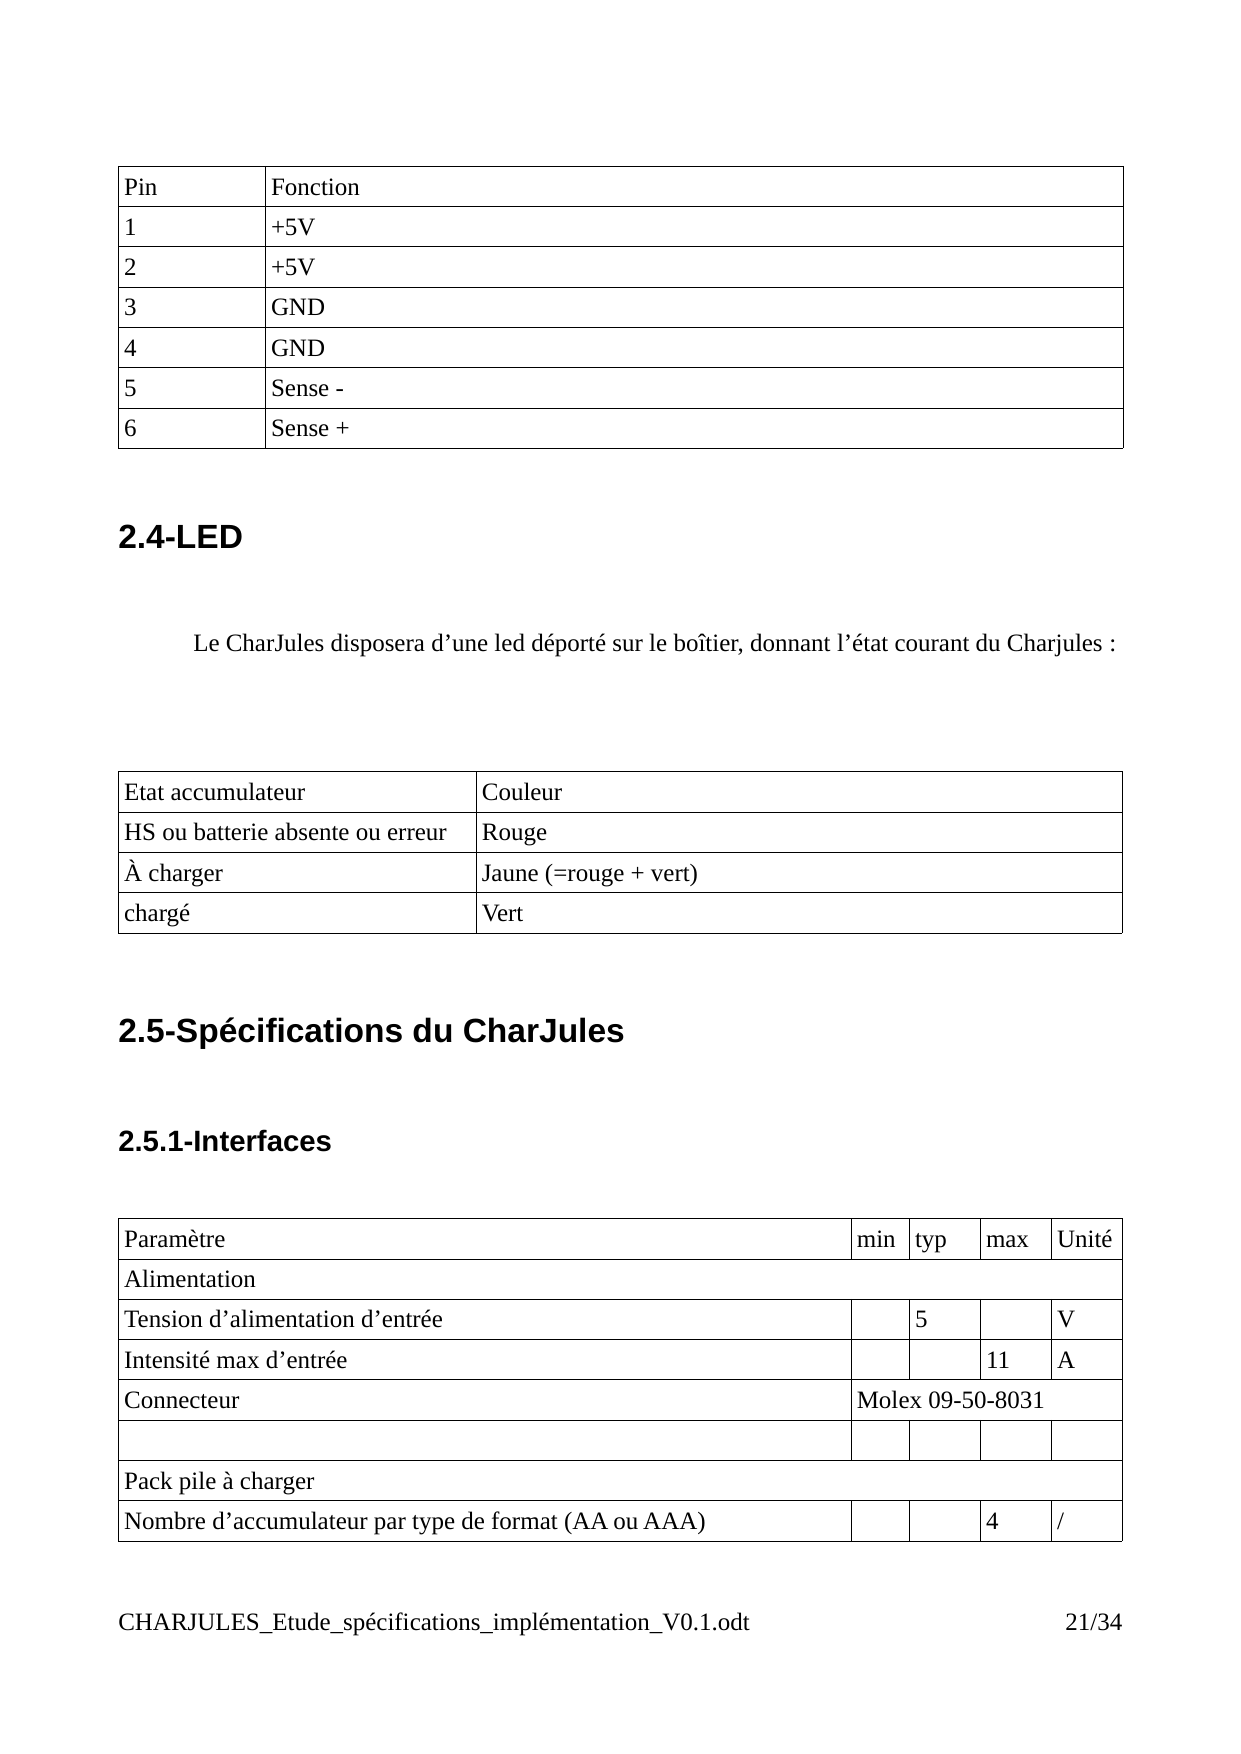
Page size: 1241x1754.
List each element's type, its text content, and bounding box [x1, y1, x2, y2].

table_cell +5V [266, 207, 1123, 246]
table_cell Sense - [266, 368, 1123, 408]
table_cell 3 [119, 288, 265, 327]
table_cell A [1052, 1340, 1122, 1379]
table_cell 5 [910, 1300, 980, 1339]
table_cell [852, 1501, 909, 1541]
table_cell [1052, 1421, 1122, 1460]
list Le CharJules disposera d’une led déporté sur le boîtier, donnant l’état courant du Charjules : [156, 628, 1122, 657]
table_cell chargé [119, 893, 476, 932]
table_cell [852, 1340, 909, 1379]
table_header typ [910, 1219, 980, 1258]
table_cell Vert [477, 893, 1122, 932]
table_cell GND [266, 288, 1123, 327]
table_cell Nombre d’accumulateur par type de format (AA ou AAA) [119, 1501, 851, 1541]
table_cell 5 [119, 368, 265, 408]
table_cell GND [266, 328, 1123, 367]
subtitle 2.4-LED [118, 516, 1122, 555]
table_cell [910, 1340, 980, 1379]
table_cell Tension d’alimentation d’entrée [119, 1300, 851, 1339]
table_cell [852, 1300, 909, 1339]
table_cell 2 [119, 247, 265, 287]
table_cell Connecteur [119, 1380, 851, 1420]
subtitle 2.5-Spécifications du CharJules [118, 1011, 1122, 1049]
table_header min [852, 1219, 909, 1258]
table_cell [852, 1421, 909, 1460]
table_cell [981, 1300, 1051, 1339]
table_cell [910, 1421, 980, 1460]
table_header Paramètre [119, 1219, 851, 1258]
table_cell 1 [119, 207, 265, 246]
table_cell À charger [119, 853, 476, 892]
table_header max [981, 1219, 1051, 1258]
table_header Pin [119, 167, 265, 206]
table_header Fonction [266, 167, 1123, 206]
table_cell Intensité max d’entrée [119, 1340, 851, 1379]
table_cell Molex 09-50-8031 [852, 1380, 1122, 1420]
table_cell V [1052, 1300, 1122, 1339]
table_cell [981, 1421, 1051, 1460]
table_cell 4 [981, 1501, 1051, 1541]
table_cell 11 [981, 1340, 1051, 1379]
table_header Unité [1052, 1219, 1122, 1258]
table_cell [119, 1421, 851, 1460]
table_cell Jaune (=rouge + vert) [477, 853, 1122, 892]
table_cell +5V [266, 247, 1123, 287]
subtitle 2.5.1-Interfaces [118, 1124, 1122, 1158]
table_cell HS ou batterie absente ou erreur [119, 813, 476, 852]
table_cell 4 [119, 328, 265, 367]
table_cell [910, 1501, 980, 1541]
table_header Etat accumulateur [119, 772, 476, 812]
table_cell Sense + [266, 409, 1123, 448]
table_cell Rouge [477, 813, 1122, 852]
table_cell Pack pile à charger [119, 1461, 1122, 1500]
table_cell / [1052, 1501, 1122, 1541]
table_cell Alimentation [119, 1260, 1122, 1299]
table_cell 6 [119, 409, 265, 448]
table_header Couleur [477, 772, 1122, 812]
